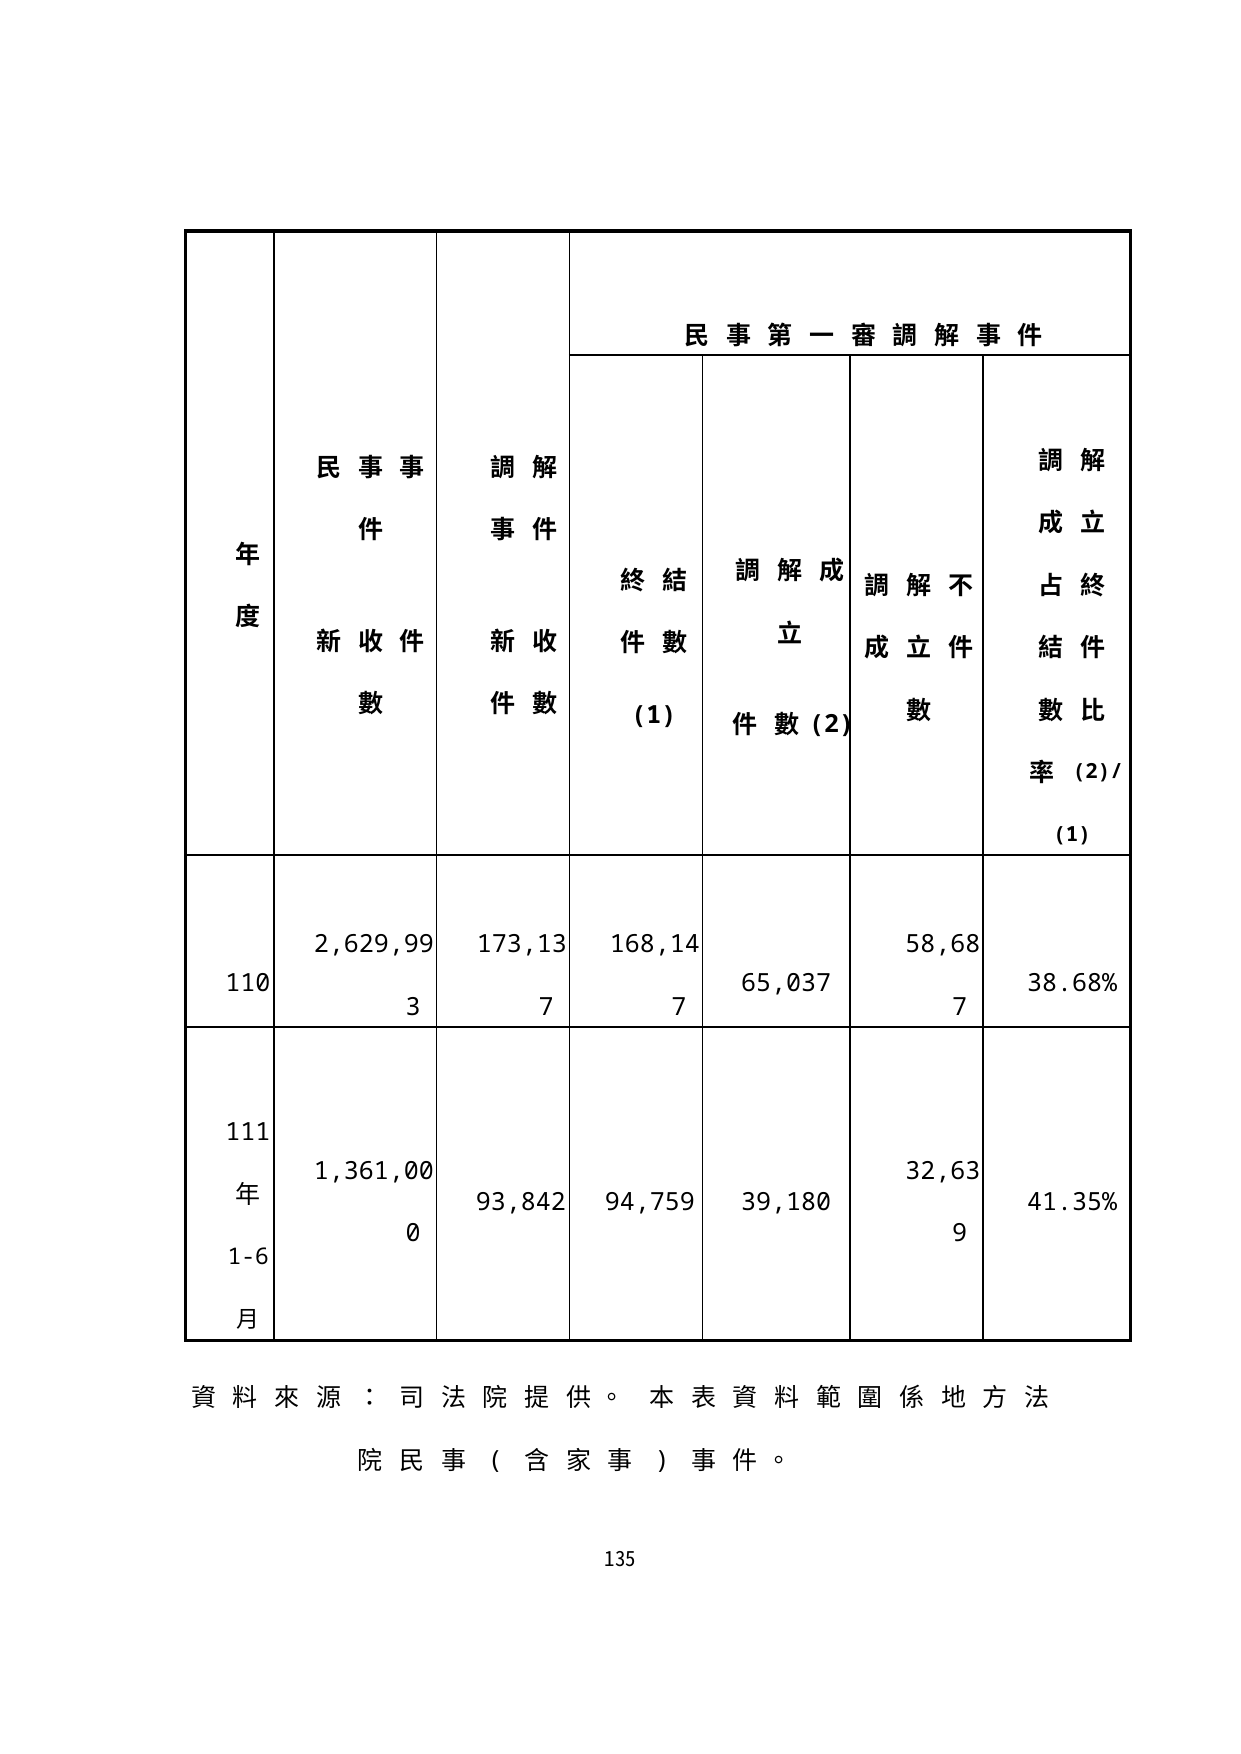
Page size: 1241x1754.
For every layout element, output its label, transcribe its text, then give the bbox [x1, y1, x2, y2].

text 資料來源：司法院提供。本表資料範圍係地方法院民事(含家事)事件。 [183, 1354, 1058, 1479]
table_cell 65,037 [703, 856, 849, 1026]
table_header 年度 [187, 233, 273, 854]
table_cell 調解成立 占終結件數比率(2)/(1) [984, 356, 1129, 854]
table_cell 39,180 [703, 1028, 849, 1339]
table_cell 110 [187, 856, 273, 1026]
table_cell 111年 1-6月 [187, 1028, 273, 1339]
table_cell 32,639 [851, 1028, 982, 1339]
table_cell 168,147 [570, 856, 702, 1026]
table_cell 173,137 [437, 856, 569, 1026]
table_cell 終結件數 (1) [570, 356, 702, 854]
table_header 民事事件 新收件數 [275, 233, 436, 854]
table_header 民事第一審調解事件 [570, 233, 1129, 354]
table_cell 58,687 [851, 856, 982, 1026]
table_cell 調解不成立件數 [851, 356, 982, 854]
table_cell 93,842 [437, 1028, 569, 1339]
table_cell 38.68% [984, 856, 1129, 1026]
table_header 調解事件 新收件數 [437, 233, 569, 854]
table_cell 調解成立 件數(2) [703, 356, 849, 854]
table_cell 1,361,000 [275, 1028, 436, 1339]
table_cell 2,629,993 [275, 856, 436, 1026]
table_cell 94,759 [570, 1028, 702, 1339]
table_cell 41.35% [984, 1028, 1129, 1339]
